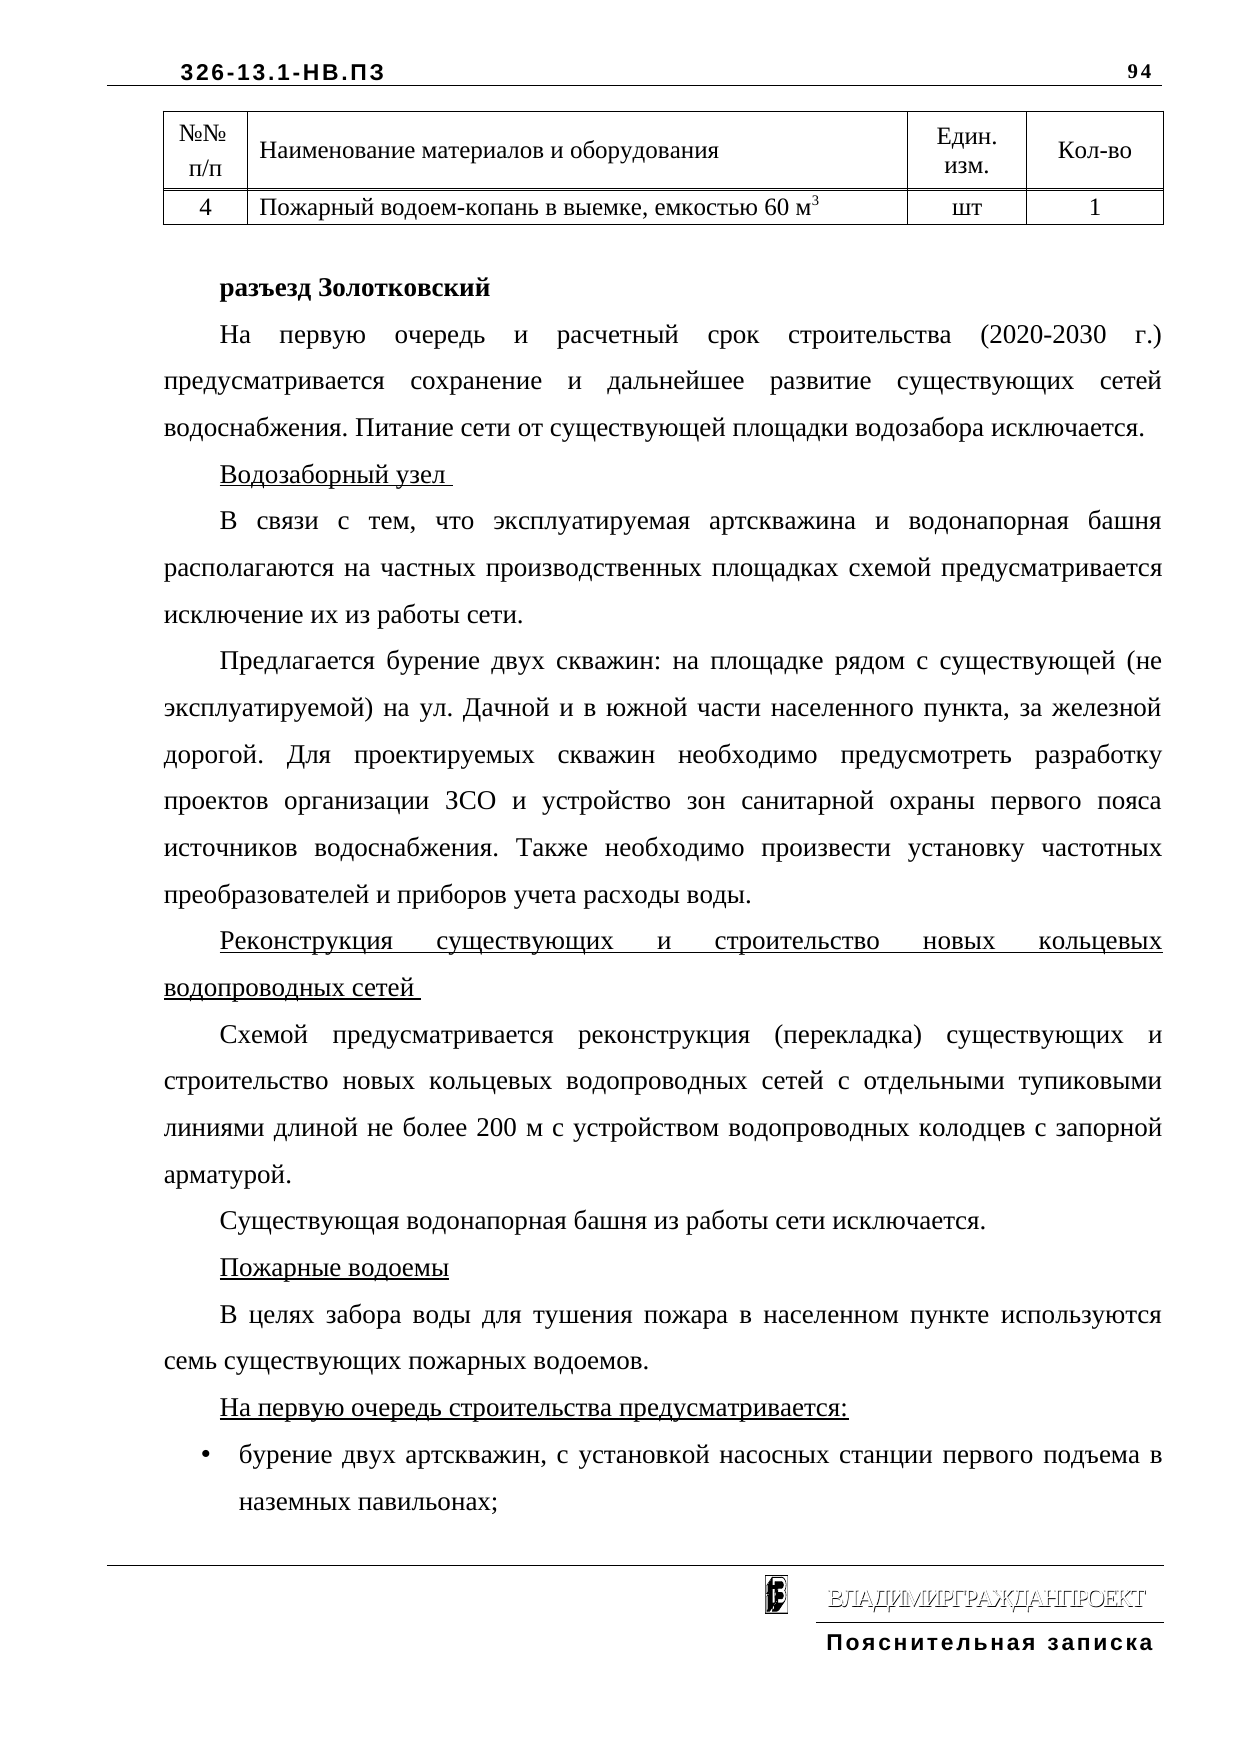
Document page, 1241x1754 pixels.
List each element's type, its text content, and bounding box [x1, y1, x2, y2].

text разъезд Золотковский [163, 271, 1163, 302]
table_header Един. изм. [908, 112, 1026, 188]
table_header Кол-во [1027, 112, 1163, 188]
text Существующая водонапорная башня из работы сети исключается. [163, 1204, 1163, 1236]
table_cell 1 [1027, 191, 1163, 223]
table_cell Пожарный водоем-копань в выемке, емкостью 60 м3 [248, 191, 907, 223]
table_cell 4 [164, 191, 247, 223]
table_header №№ п/п [164, 112, 247, 188]
text Пожарные водоемы [163, 1251, 1163, 1282]
text На первую очередь строительства предусматривается: [163, 1391, 1163, 1422]
text Предлагается бурение двух скважин: на площадке рядом с существующей (не эксплуатируемой) на ул. Дачной и в южной части населенного пункта, за железной дорогой. Для проектируемых скважин необходимо предусмотреть разработку проектов организации ЗСО и устройство зон санитарной охраны первого пояса источников водоснабжения. Также необходимо произвести установку частотных преобразователей и приборов учета расходы воды. [163, 644, 1163, 909]
text На первую очередь и расчетный срок строительства (2020-2030 г.) предусматривается сохранение и дальнейшее развитие существующих сетей водоснабжения. Питание сети от существующей площадки водозабора исключается. [163, 318, 1163, 442]
table_header Наименование материалов и оборудования [248, 112, 907, 188]
text Схемой предусматривается реконструкция (перекладка) существующих и строительство новых кольцевых водопроводных сетей с отдельными тупиковыми линиями длиной не более 200 м с устройством водопроводных колодцев с запорной арматурой. [163, 1018, 1163, 1189]
text В целях забора воды для тушения пожара в населенном пункте используются семь существующих пожарных водоемов. [163, 1298, 1163, 1376]
text Реконструкция существующих и строительство новых кольцевых водопроводных сетей [163, 924, 1163, 1002]
text Водозаборный узел [163, 458, 1163, 489]
table_cell шт [908, 191, 1026, 223]
text В связи с тем, что эксплуатируемая артскважина и водонапорная башня располагаются на частных производственных площадках схемой предусматривается исключение их из работы сети. [163, 504, 1163, 629]
list бурение двух артскважин, с установкой насосных станции первого подъема в наземных павильонах; [201, 1438, 1163, 1516]
